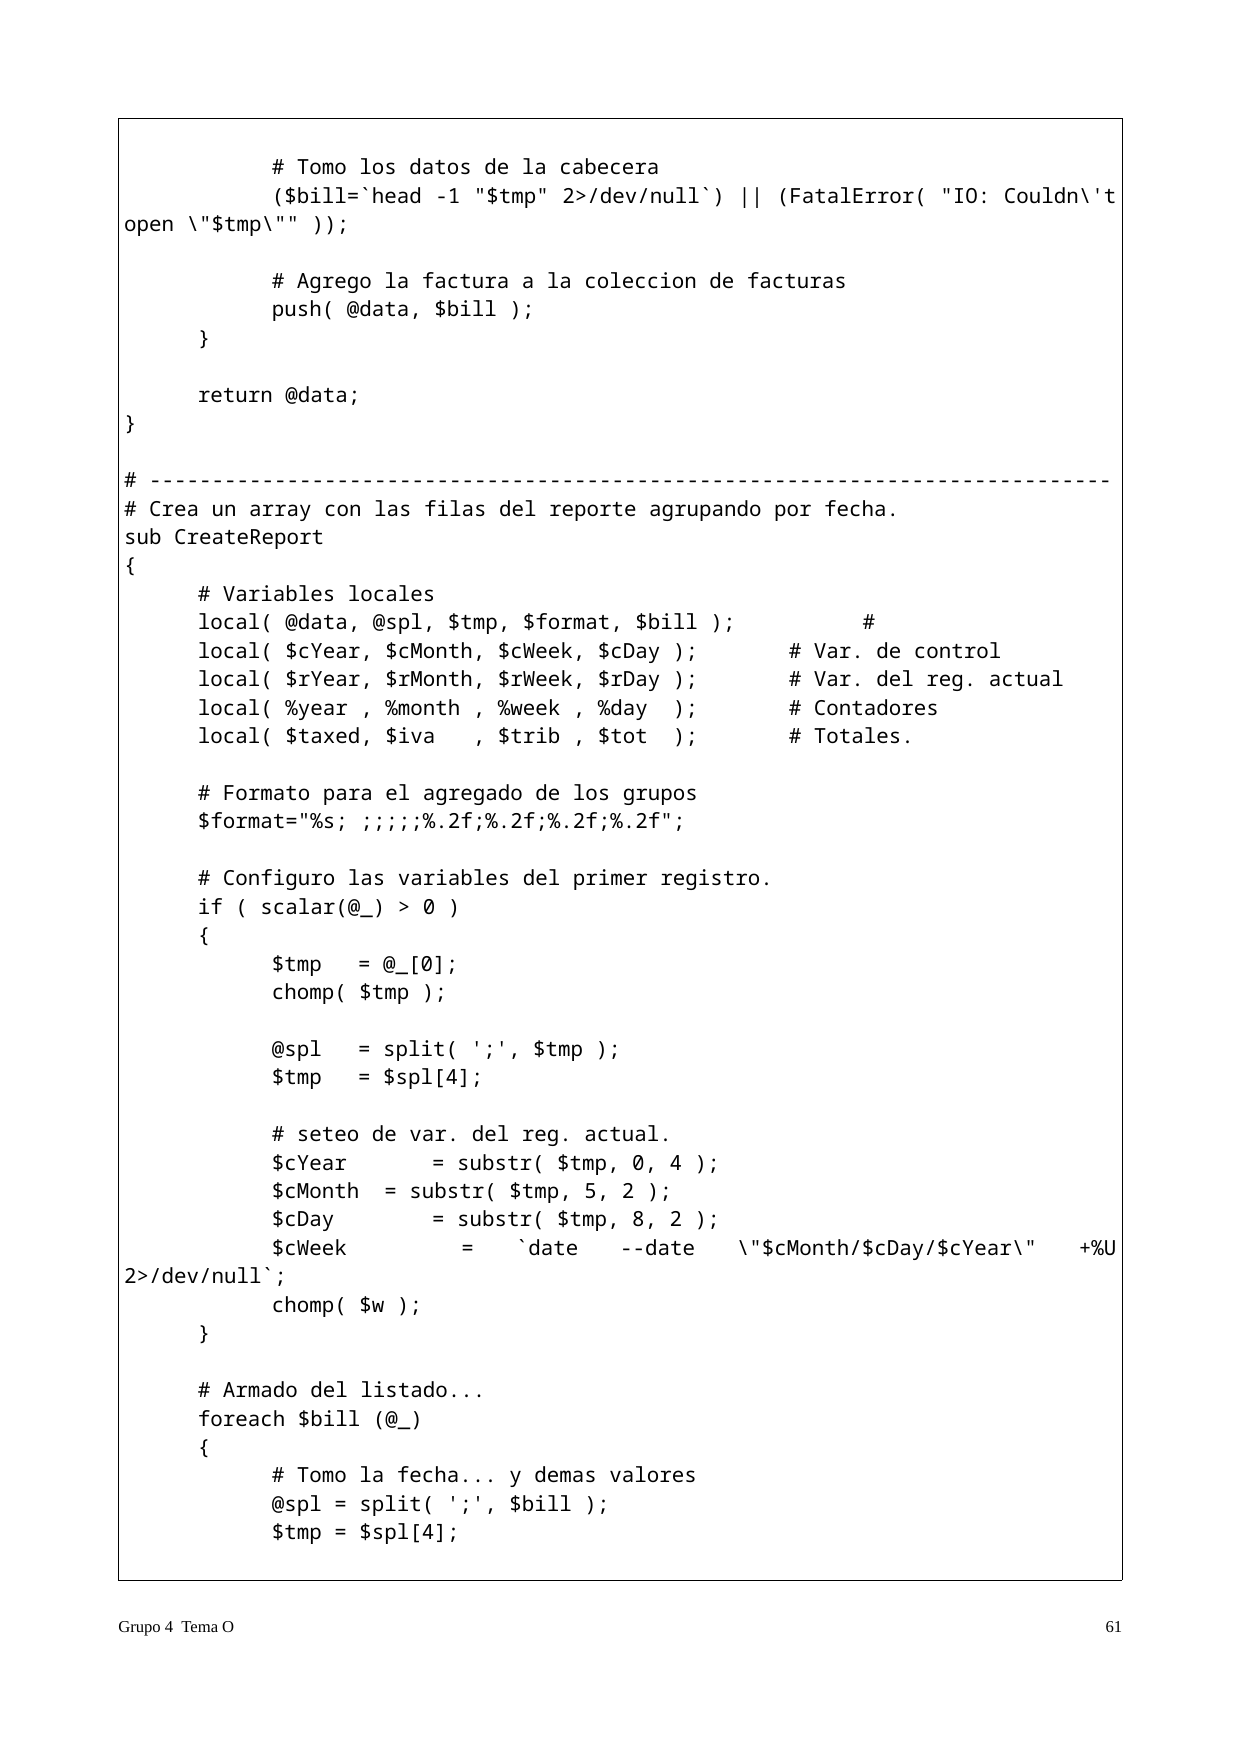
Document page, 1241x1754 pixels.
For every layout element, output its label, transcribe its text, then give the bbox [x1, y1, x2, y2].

table_header # Tomo los datos de la cabecera ($bill=`head -1 "$tmp" 2>/dev/null`) || (FatalError( "IO: Couldn\'t open \"$tmp\"" )); # Agrego la factura a la coleccion de facturas push( @data, $bill ); } return @data; } # ----------------------------------------------------------------------------- # Crea un array con las filas del reporte agrupando por fecha. sub CreateReport { # Variables locales local( @data, @spl, $tmp, $format, $bill ); # local( $cYear, $cMonth, $cWeek, $cDay ); # Var. de control local( $rYear, $rMonth, $rWeek, $rDay ); # Var. del reg. actual local( %year , %month , %week , %day ); # Contadores local( $taxed, $iva , $trib , $tot ); # Totales. # Formato para el agregado de los grupos $format="%s; ;;;;;%.2f;%.2f;%.2f;%.2f"; # Configuro las variables del primer registro. if ( scalar(@_) > 0 ) { $tmp = @_[0]; chomp( $tmp ); @spl = split( ';', $tmp ); $tmp = $spl[4]; # seteo de var. del reg. actual. $cYear = substr( $tmp, 0, 4 ); $cMonth = substr( $tmp, 5, 2 ); $cDay = substr( $tmp, 8, 2 ); $cWeek = `date --date \"$cMonth/$cDay/$cYear\" +%U 2>/dev/null`; chomp( $w ); } # Armado del listado... foreach $bill (@_) { # Tomo la fecha... y demas valores @spl = split( ';', $bill ); $tmp = $spl[4]; [119, 119, 1122, 1580]
